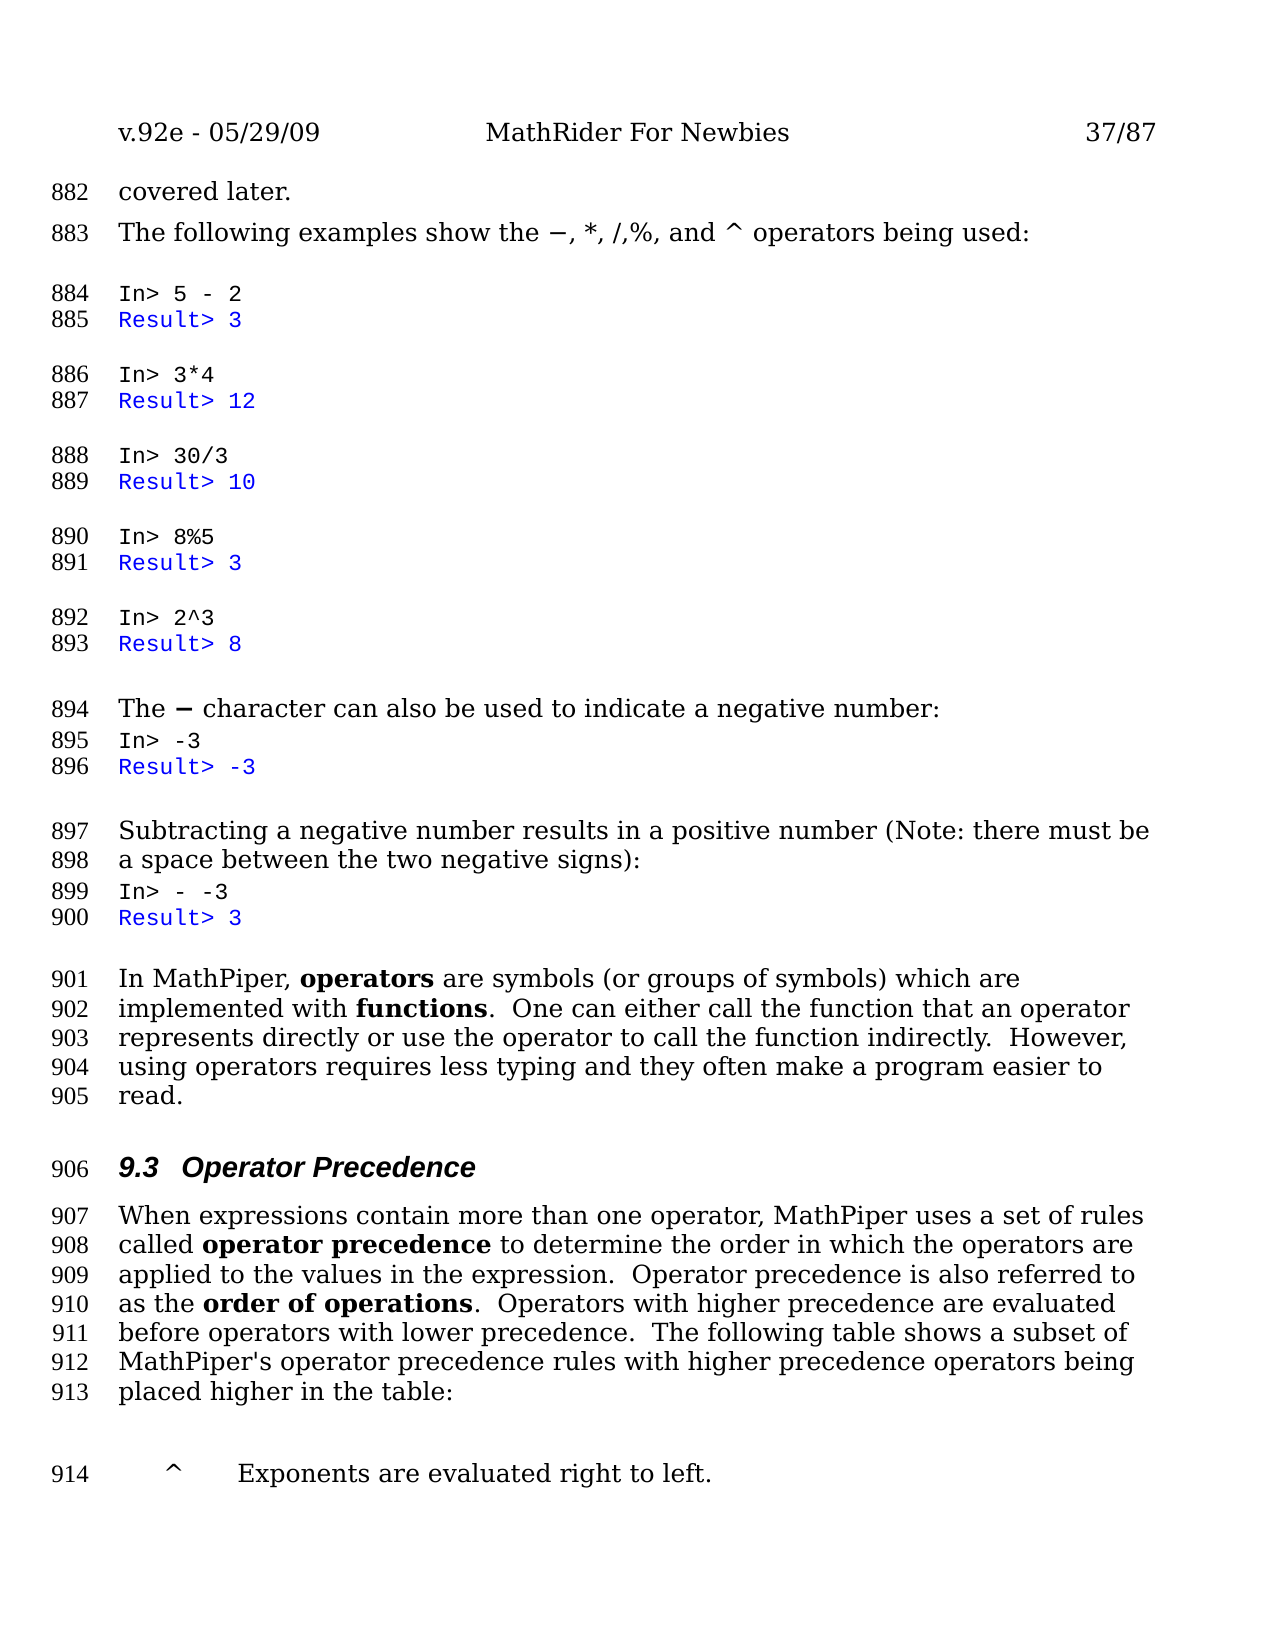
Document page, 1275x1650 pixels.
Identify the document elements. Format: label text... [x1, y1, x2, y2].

text Result> 3 [118, 906, 1157, 932]
text Result> 8 [118, 632, 1157, 658]
text In MathPiper, operators are symbols (or groups of symbols) which are implemented with functions. One can either call the function that an operator represents directly or use the operator to call the function indirectly. However, using operators requires less typing and they often make a program easier to read. [118, 964, 1157, 1111]
text In> 30/3 [118, 444, 1157, 470]
text Result> 3 [118, 308, 1157, 334]
text Result> 10 [118, 470, 1157, 496]
text ^ Exponents are evaluated right to left. [163, 1459, 1157, 1488]
text The − character can also be used to indicate a negative number: [118, 694, 1157, 723]
text Result> -3 [118, 755, 1157, 781]
text The following examples show the −, *, /,%, and ^ operators being used: [118, 218, 1157, 247]
text In> - -3 [118, 881, 1157, 906]
text In> 8%5 [118, 526, 1157, 551]
text Subtracting a negative number results in a positive number (Note: there must be a space between the two negative signs): [118, 816, 1157, 874]
text Result> 3 [118, 551, 1157, 577]
text In> 2^3 [118, 607, 1157, 632]
text covered later. [118, 177, 1157, 206]
text Result> 12 [118, 389, 1157, 415]
text When expressions contain more than one operator, MathPiper uses a set of rules called operator precedence to determine the order in which the operators are applied to the values in the expression. Operator precedence is also referred to as the order of operations. Operators with higher precedence are evaluated before operators with lower precedence. The following table shows a subset of MathPiper's operator precedence rules with higher precedence operators being placed higher in the table: [118, 1201, 1157, 1406]
subtitle Operator Precedence [118, 1150, 1157, 1183]
text In> 3*4 [118, 363, 1157, 389]
text In> -3 [118, 729, 1157, 755]
text In> 5 - 2 [118, 282, 1157, 308]
